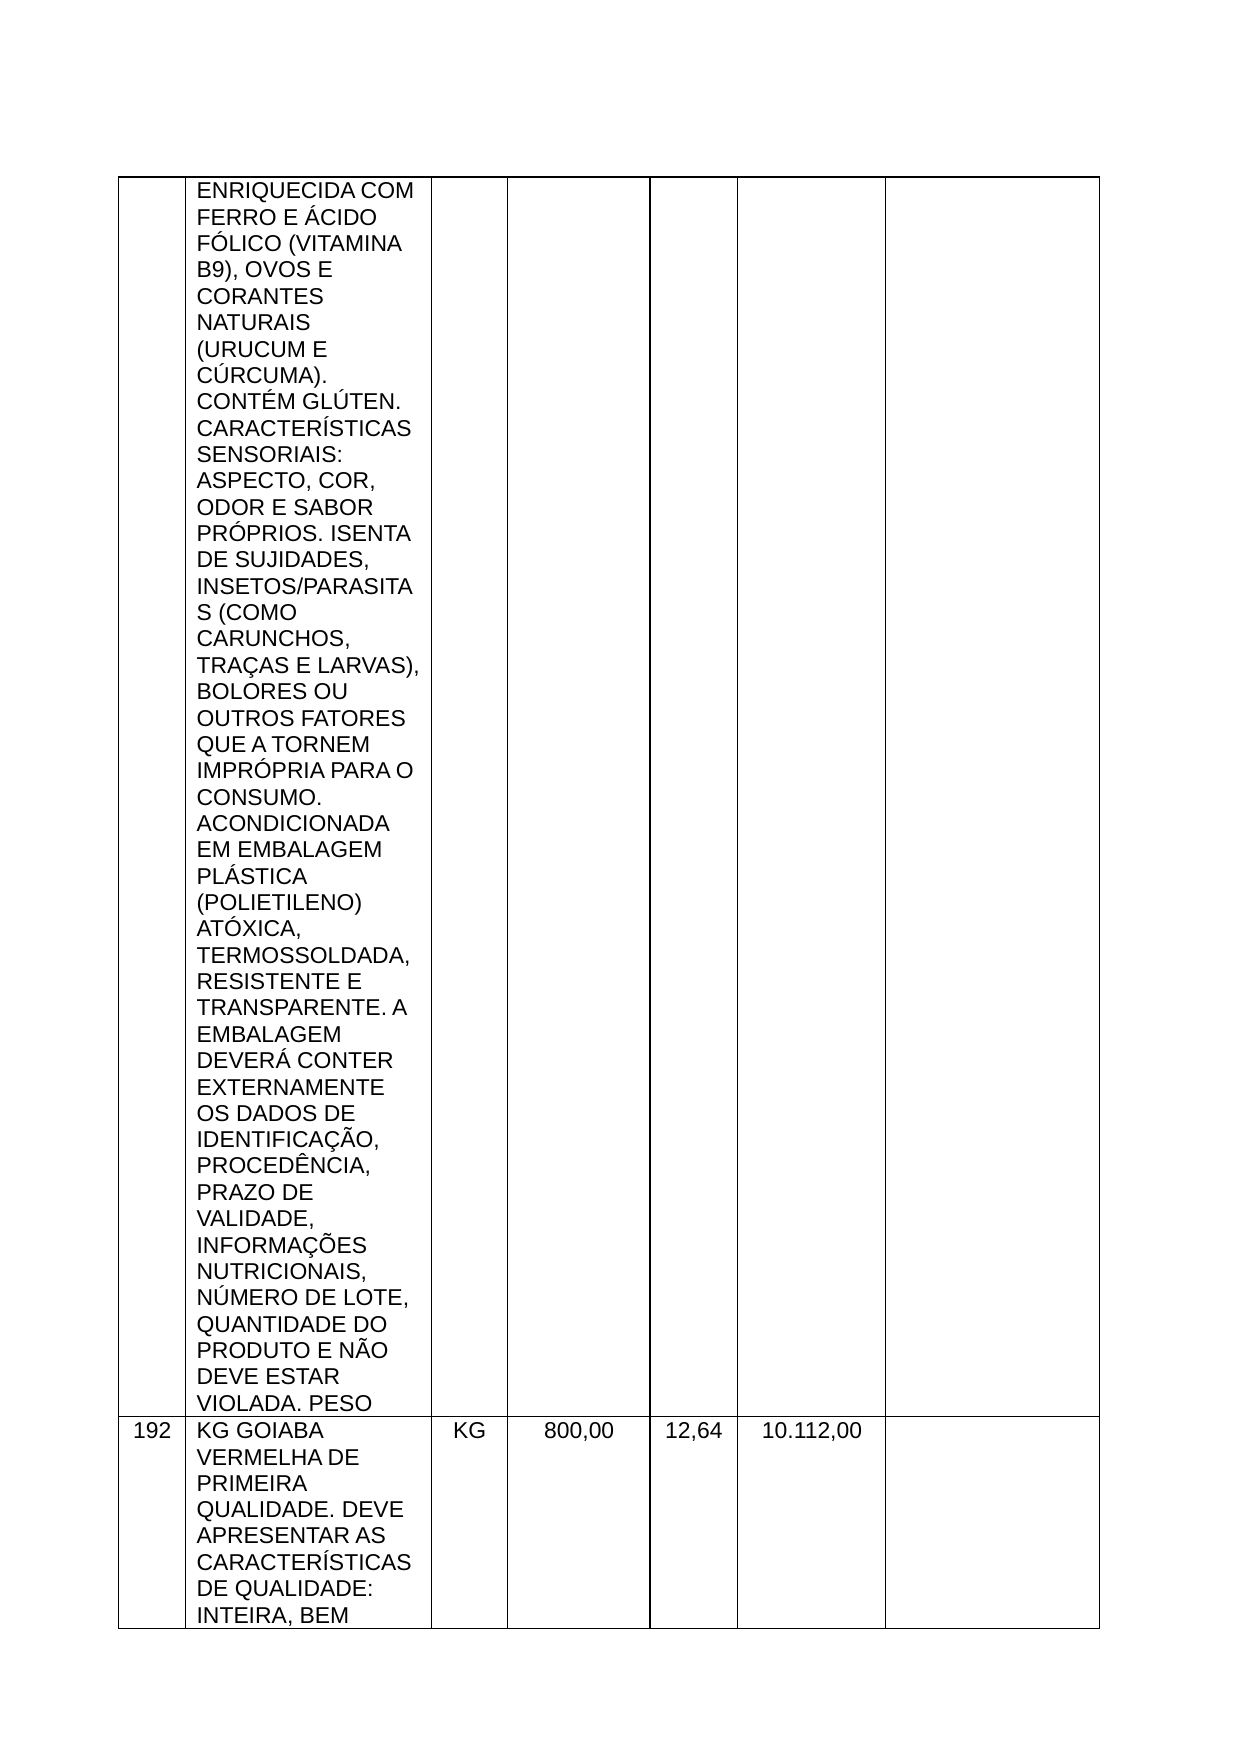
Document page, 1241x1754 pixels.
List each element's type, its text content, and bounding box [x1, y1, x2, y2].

table_cell [738, 178, 885, 1416]
table_cell 10.112,00 [738, 1417, 885, 1628]
table_cell 800,00 [508, 1417, 649, 1628]
table_cell [886, 1417, 1099, 1628]
table_cell [651, 178, 737, 1416]
table_cell 12,64 [651, 1417, 737, 1628]
table_cell 192 [119, 1417, 185, 1628]
table_cell Kg [432, 1417, 507, 1628]
table_cell [886, 178, 1099, 1416]
table_cell Kg Goiaba vermelha de primeira qualidade. Deve apresentar as características de qualidade: inteira, bem [186, 1417, 431, 1628]
table_cell enriquecida com ferro e ácido fólico (vitamina B9), ovos e corantes naturais (urucum e cúrcuma). Contém glúten. Características sensoriais: aspecto, cor, odor e sabor próprios. Isenta de sujidades, insetos/parasitas (como carunchos, traças e larvas), bolores ou outros fatores que a tornem imprópria para o consumo. Acondicionada em embalagem plástica (polietileno) atóxica, termossoldada, resistente e transparente. A embalagem deverá conter externamente os dados de identificação, procedência, prazo de validade, informações nutricionais, número de lote, quantidade do produto e não deve estar violada. Peso [186, 178, 431, 1416]
table_cell [432, 178, 507, 1416]
table_cell [508, 178, 649, 1416]
table_cell [119, 178, 185, 1416]
